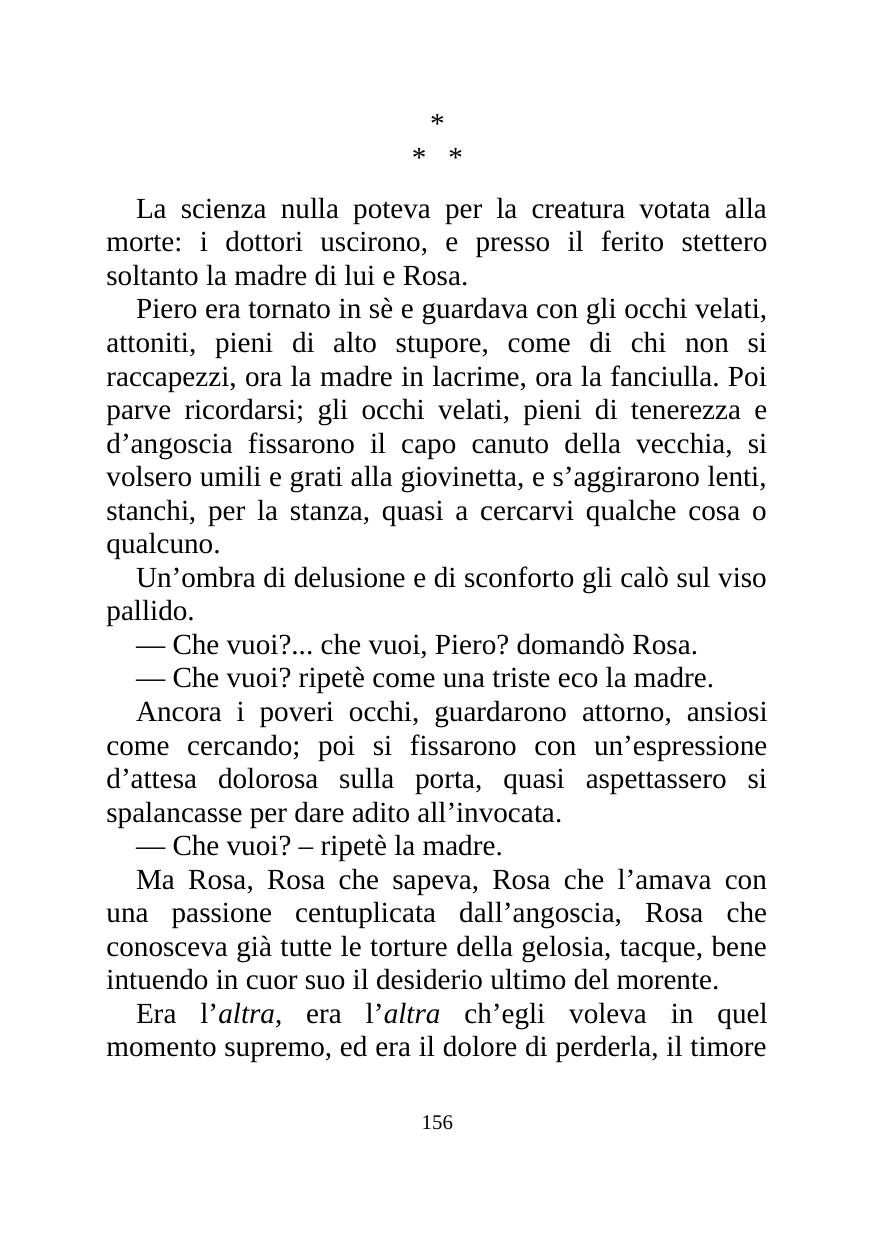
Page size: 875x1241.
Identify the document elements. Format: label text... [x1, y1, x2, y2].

text La scienza nulla poteva per la creatura votata alla morte: i dottori uscirono, e presso il ferito stettero soltanto la madre di lui e Rosa. [106, 191, 768, 292]
text — Che vuoi?... che vuoi, Piero? domandò Rosa. [106, 627, 768, 661]
text Ma Rosa, Rosa che sapeva, Rosa che l’amava con una passione centuplicata dall’angoscia, Rosa che conosceva già tutte le torture della gelosia, tacque, bene intuendo in cuor suo il desiderio ultimo del morente. [106, 862, 768, 996]
text Un’ombra di delusione e di sconforto gli calò sul viso pallido. [106, 560, 768, 627]
text * * * [106, 106, 768, 173]
text Era l’altra, era l’altra ch’egli voleva in quel momento supremo, ed era il dolore di perderla, il timore [106, 996, 768, 1063]
text Piero era tornato in sè e guardava con gli occhi velati, attoniti, pieni di alto stupore, come di chi non si raccapezzi, ora la madre in lacrime, ora la fanciulla. Poi parve ricordarsi; gli occhi velati, pieni di tenerezza e d’angoscia fissarono il capo canuto della vecchia, si volsero umili e grati alla giovinetta, e s’aggirarono lenti, stanchi, per la stanza, quasi a cercarvi qualche cosa o qualcuno. [106, 292, 768, 560]
text — Che vuoi? ripetè come una triste eco la madre. [106, 661, 768, 694]
text — Che vuoi? – ripetè la madre. [106, 828, 768, 862]
text Ancora i poveri occhi, guardarono attorno, ansiosi come cercando; poi si fissarono con un’espressione d’attesa dolorosa sulla porta, quasi aspettassero si spalancasse per dare adito all’invocata. [106, 694, 768, 828]
